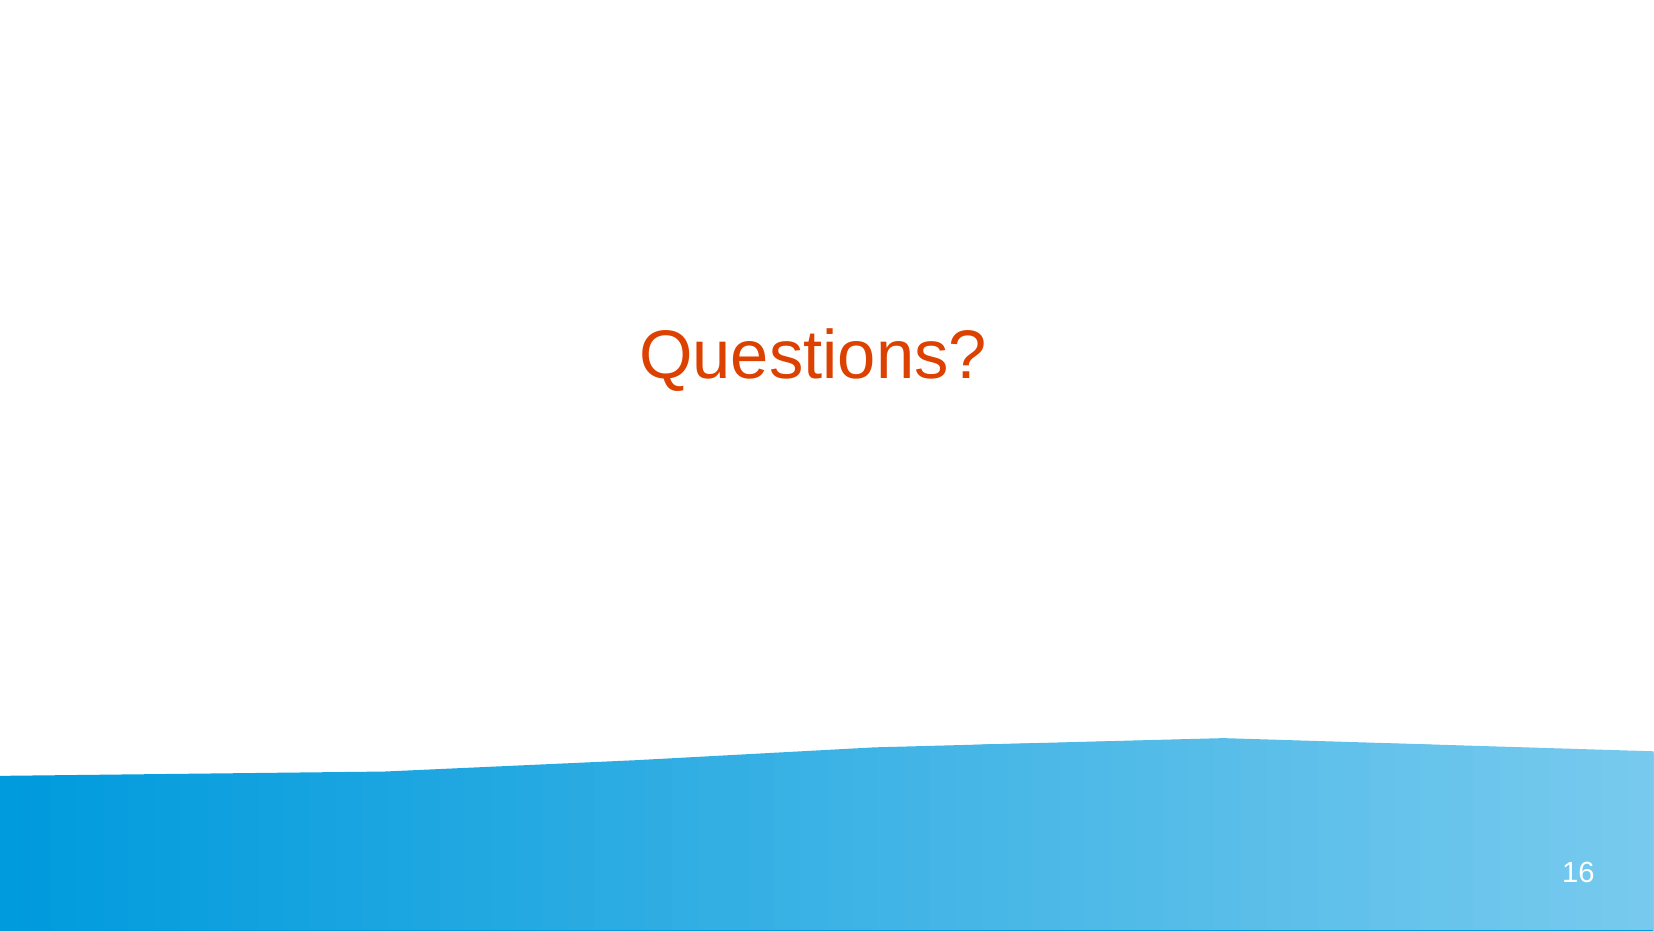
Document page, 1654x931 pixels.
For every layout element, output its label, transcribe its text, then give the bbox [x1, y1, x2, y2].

title Questions? [75, 265, 1552, 443]
